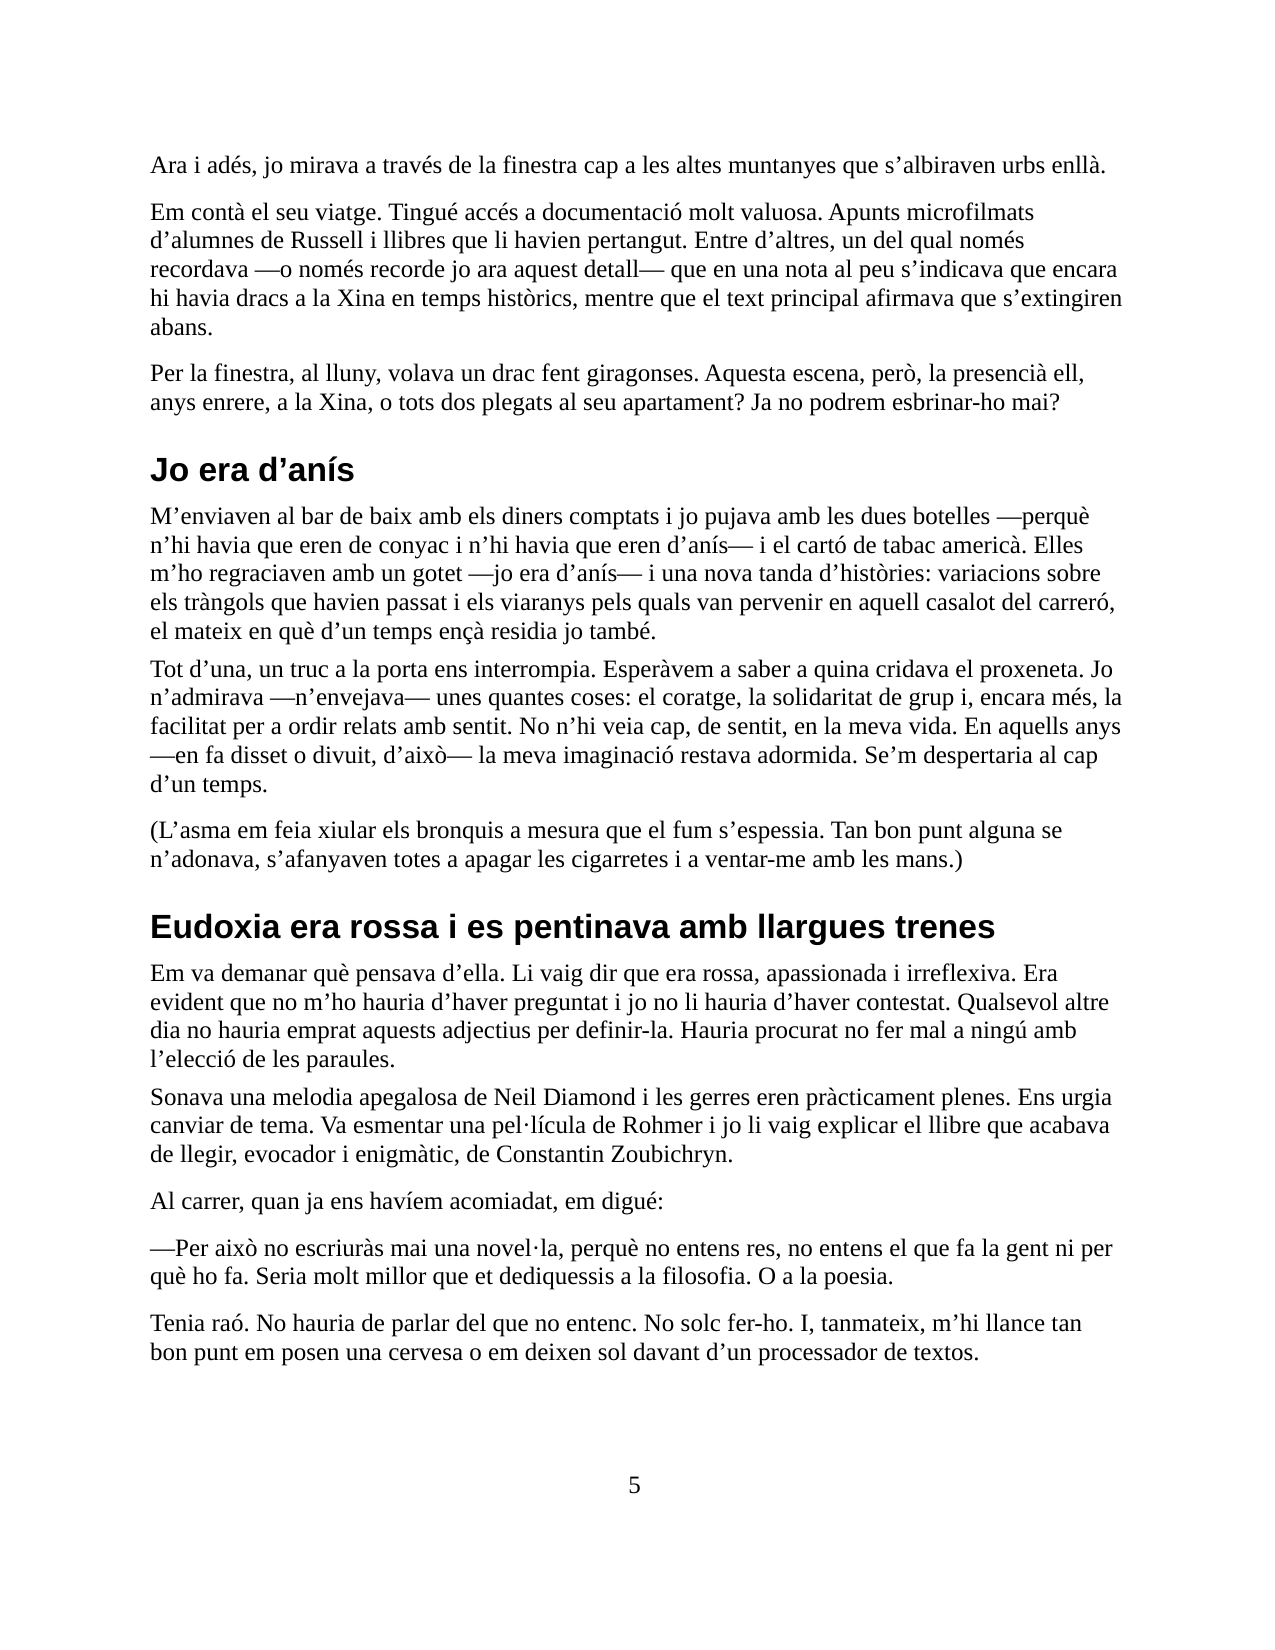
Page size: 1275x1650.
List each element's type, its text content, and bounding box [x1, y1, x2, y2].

text Tenia raó. No hauria de parlar del que no entenc. No solc fer-ho. I, tanmateix, m’hi llance tan bon punt em posen una cervesa o em deixen sol davant d’un processador de textos. [150, 1308, 1125, 1366]
text Sonava una melodia apegalosa de Neil Diamond i les gerres eren pràcticament plenes. Ens urgia canviar de tema. Va esmentar una pel·lícula de Rohmer i jo li vaig explicar el llibre que acabava de llegir, evocador i enigmàtic, de Constantin Zoubichryn. [150, 1082, 1125, 1168]
text Per la finestra, al lluny, volava un drac fent giragonses. Aquesta escena, però, la presencià ell, anys enrere, a la Xina, o tots dos plegats al seu apartament? Ja no podrem esbrinar-ho mai? [150, 358, 1125, 416]
text Tot d’una, un truc a la porta ens interrompia. Esperàvem a saber a quina cridava el proxeneta. Jo n’admirava —n’envejava— unes quantes coses: el coratge, la solidaritat de grup i, encara més, la facilitat per a ordir relats amb sentit. No n’hi veia cap, de sentit, en la meva vida. En aquells anys —en fa disset o divuit, d’això— la meva imaginació restava adormida. Se’m despertaria al cap d’un temps. [150, 654, 1125, 797]
text M’enviaven al bar de baix amb els diners comptats i jo pujava amb les dues botelles —perquè n’hi havia que eren de conyac i n’hi havia que eren d’anís— i el cartó de tabac americà. Elles m’ho regraciaven amb un gotet —jo era d’anís— i una nova tanda d’històries: variacions sobre els tràngols que havien passat i els viaranys pels quals van pervenir en aquell casalot del carreró, el mateix en què d’un temps ençà residia jo també. [150, 501, 1125, 645]
text Em va demanar què pensava d’ella. Li vaig dir que era rossa, apassionada i irreflexiva. Era evident que no m’ho hauria d’haver preguntat i jo no li hauria d’haver contestat. Qualsevol altre dia no hauria emprat aquests adjectius per definir-la. Hauria procurat no fer mal a ningú amb l’elecció de les paraules. [150, 958, 1125, 1073]
subtitle Jo era d’anís [150, 450, 1125, 488]
text Ara i adés, jo mirava a través de la finestra cap a les altes muntanyes que s’albiraven urbs enllà. [150, 150, 1125, 179]
text Em contà el seu viatge. Tingué accés a documentació molt valuosa. Apunts microfilmats d’alumnes de Russell i llibres que li havien pertangut. Entre d’altres, un del qual només recordava —o només recorde jo ara aquest detall— que en una nota al peu s’indicava que encara hi havia dracs a la Xina en temps històrics, mentre que el text principal afirmava que s’extingiren abans. [150, 197, 1125, 340]
text Al carrer, quan ja ens havíem acomiadat, em digué: [150, 1186, 1125, 1215]
subtitle Eudoxia era rossa i es pentinava amb llargues trenes [150, 907, 1125, 945]
text (L’asma em feia xiular els bronquis a mesura que el fum s’espessia. Tan bon punt alguna se n’adonava, s’afanyaven totes a apagar les cigarretes i a ventar-me amb les mans.) [150, 815, 1125, 873]
text —Per això no escriuràs mai una novel·la, perquè no entens res, no entens el que fa la gent ni per què ho fa. Seria molt millor que et dediquessis a la filosofia. O a la poesia. [150, 1233, 1125, 1290]
